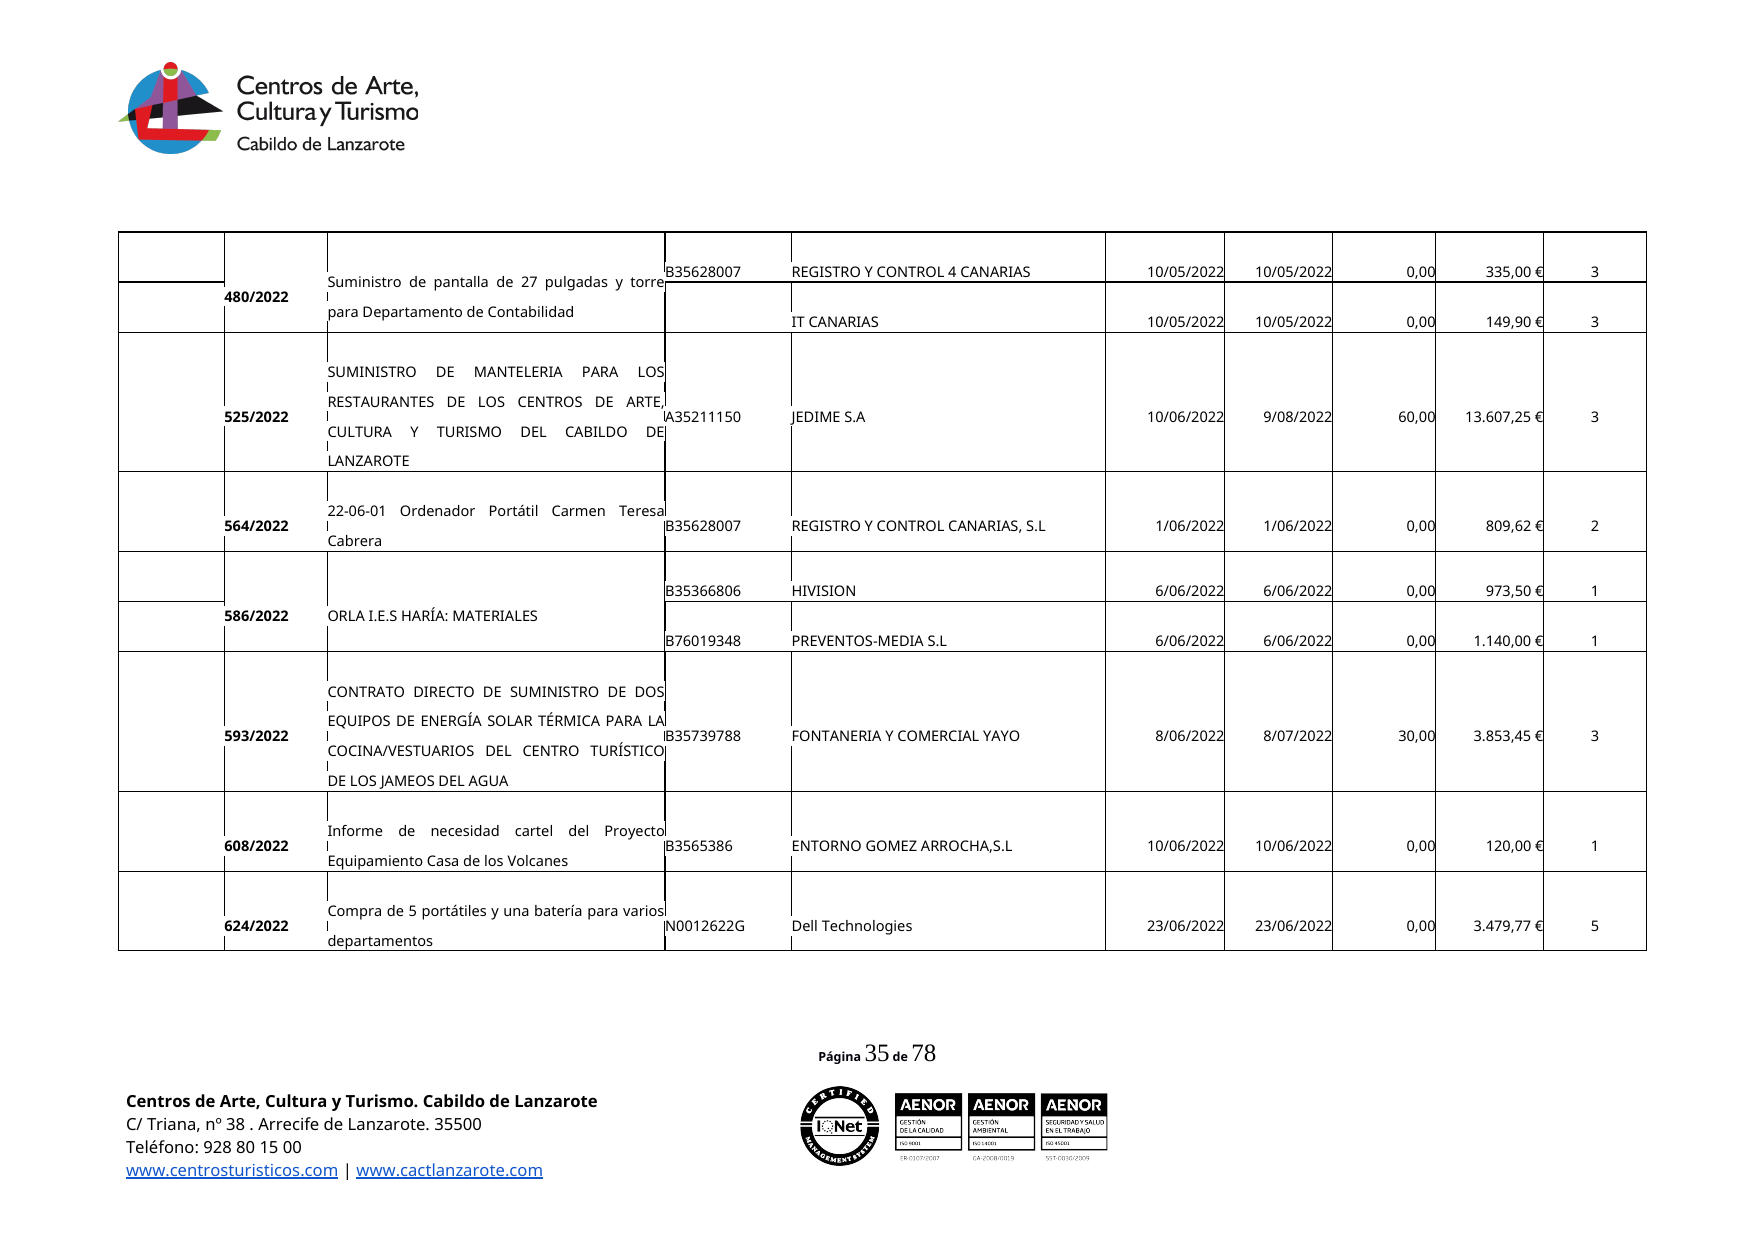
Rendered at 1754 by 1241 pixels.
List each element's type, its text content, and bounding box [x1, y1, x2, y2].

table_cell 1/06/2022 [1106, 472, 1224, 551]
table_cell [119, 872, 224, 950]
table_cell Compra de 5 portátiles y una batería para varios departamentos [328, 872, 664, 950]
table_cell ENTORNO GOMEZ ARROCHA,S.L [792, 792, 1105, 871]
table_cell 593/2022 [225, 652, 327, 791]
table_cell PREVENTOS-MEDIA S.L [792, 602, 1105, 651]
table_cell 1.140,00 € [1436, 602, 1543, 651]
table_cell HIVISION [792, 552, 1105, 601]
table_cell 1 [1544, 792, 1646, 871]
table_cell 0,00 [1333, 792, 1435, 871]
table_cell 10/06/2022 [1106, 333, 1224, 471]
table_cell 3 [1544, 283, 1646, 332]
table_cell 13.607,25 € [1436, 333, 1543, 471]
table_cell B35739788 [666, 652, 791, 791]
table_cell Informe de necesidad cartel del Proyecto Equipamiento Casa de los Volcanes [328, 792, 664, 871]
table_cell 0,00 [1333, 872, 1435, 950]
table_cell 3.853,45 € [1436, 652, 1543, 791]
table_cell B35366806 [666, 552, 791, 601]
table_cell 23/06/2022 [1106, 872, 1224, 950]
table_cell 973,50 € [1436, 552, 1543, 601]
table_cell 149,90 € [1436, 283, 1543, 332]
table_cell 10/05/2022 [1106, 233, 1224, 281]
table_cell 10/05/2022 [1106, 283, 1224, 332]
table_cell 586/2022 [225, 552, 327, 651]
table_cell 335,00 € [1436, 233, 1543, 281]
table_cell B3565386 [666, 792, 791, 871]
table_cell 3.479,77 € [1436, 872, 1543, 950]
table_cell [666, 283, 791, 332]
table_cell B76019348 [666, 602, 791, 651]
table_cell 525/2022 [225, 333, 327, 471]
table_cell ORLA I.E.S HARÍA: MATERIALES [328, 552, 664, 651]
table_cell 8/07/2022 [1225, 652, 1332, 791]
table_cell IT CANARIAS [792, 283, 1105, 332]
table_cell 6/06/2022 [1106, 552, 1224, 601]
table_cell 624/2022 [225, 872, 327, 950]
table_cell Suministro de pantalla de 27 pulgadas y torre para Departamento de Contabilidad [328, 233, 664, 332]
table_cell 1/06/2022 [1225, 472, 1332, 551]
table_cell 60,00 [1333, 333, 1435, 471]
table_cell 6/06/2022 [1225, 602, 1332, 651]
table_cell 564/2022 [225, 472, 327, 551]
table_cell REGISTRO Y CONTROL CANARIAS, S.L [792, 472, 1105, 551]
table_cell [119, 602, 224, 651]
table_cell JEDIME S.A [792, 333, 1105, 471]
table_cell FONTANERIA Y COMERCIAL YAYO [792, 652, 1105, 791]
table_cell 10/06/2022 [1225, 792, 1332, 871]
table_cell [119, 652, 224, 791]
table_cell REGISTRO Y CONTROL 4 CANARIAS [792, 233, 1105, 281]
table_cell 10/06/2022 [1106, 792, 1224, 871]
table_cell 1 [1544, 552, 1646, 601]
table_cell 0,00 [1333, 602, 1435, 651]
table_cell 1 [1544, 602, 1646, 651]
table_cell [119, 333, 224, 471]
table_cell [119, 472, 224, 551]
table_cell 8/06/2022 [1106, 652, 1224, 791]
table_cell 608/2022 [225, 792, 327, 871]
table_cell Dell Technologies [792, 872, 1105, 950]
table_cell A35211150 [666, 333, 791, 471]
table_cell 0,00 [1333, 233, 1435, 281]
table_cell 30,00 [1333, 652, 1435, 791]
table_cell 3 [1544, 333, 1646, 471]
table_cell B35628007 [666, 233, 791, 281]
table_cell 5 [1544, 872, 1646, 950]
table_cell 23/06/2022 [1225, 872, 1332, 950]
table_cell [119, 792, 224, 871]
table_cell [119, 552, 224, 601]
table_cell 120,00 € [1436, 792, 1543, 871]
picture [800, 1086, 1108, 1166]
picture [118, 62, 418, 154]
table_cell N0012622G [666, 872, 791, 950]
table_cell 480/2022 [225, 233, 327, 332]
table_cell SUMINISTRO DE MANTELERIA PARA LOS RESTAURANTES DE LOS CENTROS DE ARTE, CULTURA Y TURISMO DEL CABILDO DE LANZAROTE [328, 333, 664, 471]
table_cell B35628007 [666, 472, 791, 551]
table_cell 0,00 [1333, 552, 1435, 601]
table_cell 0,00 [1333, 283, 1435, 332]
table_cell 3 [1544, 652, 1646, 791]
table_cell 10/05/2022 [1225, 233, 1332, 281]
table_cell [119, 283, 224, 332]
table_cell 2 [1544, 472, 1646, 551]
table_cell 22-06-01 Ordenador Portátil Carmen Teresa Cabrera [328, 472, 664, 551]
table_cell 809,62 € [1436, 472, 1543, 551]
table_cell [119, 233, 224, 281]
table_cell 3 [1544, 233, 1646, 281]
table_cell 0,00 [1333, 472, 1435, 551]
table_cell CONTRATO DIRECTO DE SUMINISTRO DE DOS EQUIPOS DE ENERGÍA SOLAR TÉRMICA PARA LA COCINA/VESTUARIOS DEL CENTRO TURÍSTICO DE LOS JAMEOS DEL AGUA [328, 652, 664, 791]
table_cell 6/06/2022 [1225, 552, 1332, 601]
table_cell 6/06/2022 [1106, 602, 1224, 651]
table_cell 9/08/2022 [1225, 333, 1332, 471]
table_cell 10/05/2022 [1225, 283, 1332, 332]
